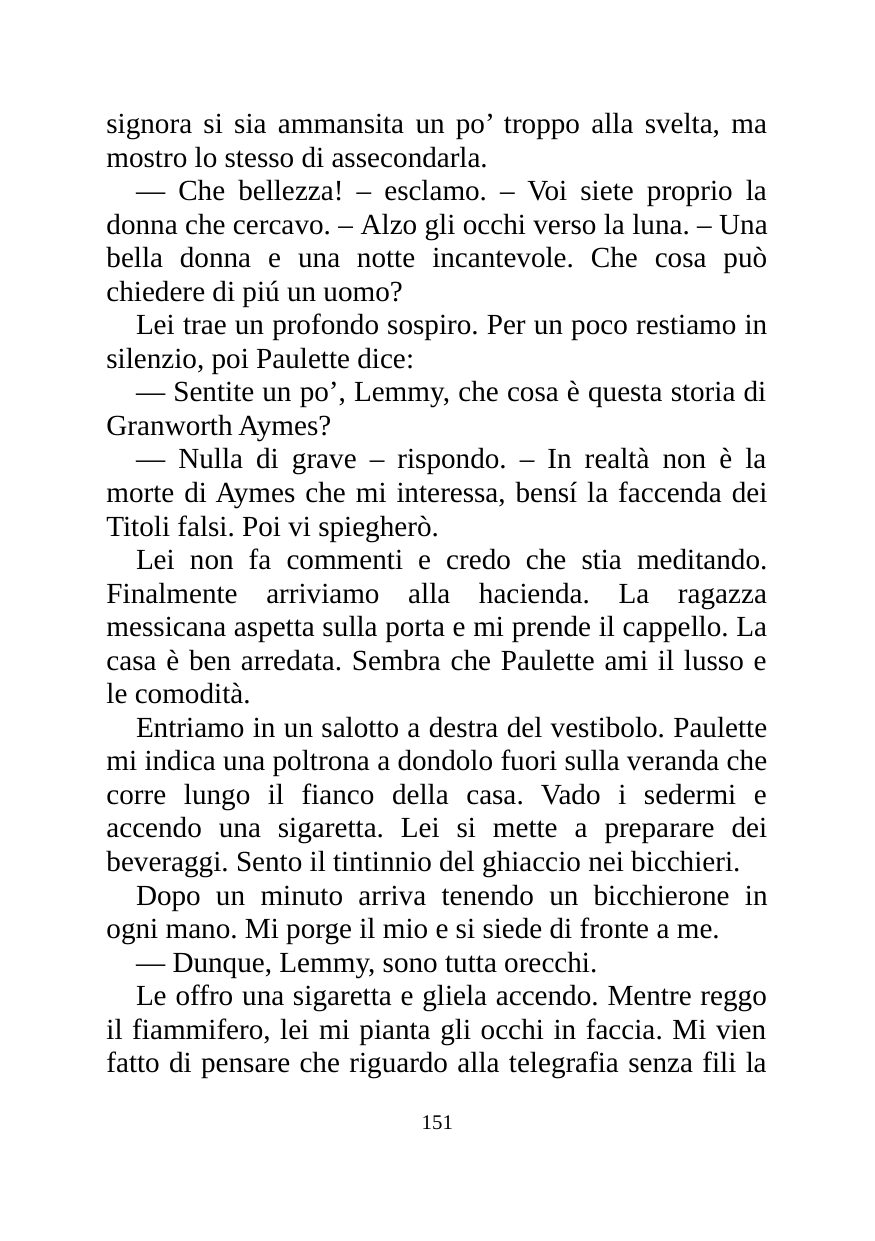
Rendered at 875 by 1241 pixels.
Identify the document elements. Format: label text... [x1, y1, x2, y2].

text Lei non fa commenti e credo che stia meditando. Finalmente arriviamo alla hacienda. La ragazza messicana aspetta sulla porta e mi prende il cappello. La casa è ben arredata. Sembra che Paulette ami il lusso e le comodità. [106, 542, 768, 710]
text Entriamo in un salotto a destra del vestibolo. Paulette mi indica una poltrona a dondolo fuori sulla veranda che corre lungo il fianco della casa. Vado i sedermi e accendo una sigaretta. Lei si mette a preparare dei beveraggi. Sento il tintinnio del ghiaccio nei bicchieri. [106, 710, 768, 878]
text — Nulla di grave – rispondo. – In realtà non è la morte di Aymes che mi interessa, bensí la faccenda dei Titoli falsi. Poi vi spiegherò. [106, 442, 768, 542]
text Lei trae un profondo sospiro. Per un poco restiamo in silenzio, poi Paulette dice: [106, 307, 768, 374]
text — Che bellezza! – esclamo. – Voi siete proprio la donna che cercavo. – Alzo gli occhi verso la luna. – Una bella donna e una notte incantevole. Che cosa può chiedere di piú un uomo? [106, 173, 768, 307]
text — Dunque, Lemmy, sono tutta orecchi. [106, 945, 768, 978]
text Le offro una sigaretta e gliela accendo. Mentre reggo il fiammifero, lei mi pianta gli occhi in faccia. Mi vien fatto di pensare che riguardo alla telegrafia senza fili la [106, 978, 768, 1079]
text Dopo un minuto arriva tenendo un bicchierone in ogni mano. Mi porge il mio e si siede di fronte a me. [106, 878, 768, 945]
text — Sentite un po’, Lemmy, che cosa è questa storia di Granworth Aymes? [106, 374, 768, 442]
text signora si sia ammansita un po’ troppo alla svelta, ma mostro lo stesso di assecondarla. [106, 106, 768, 173]
